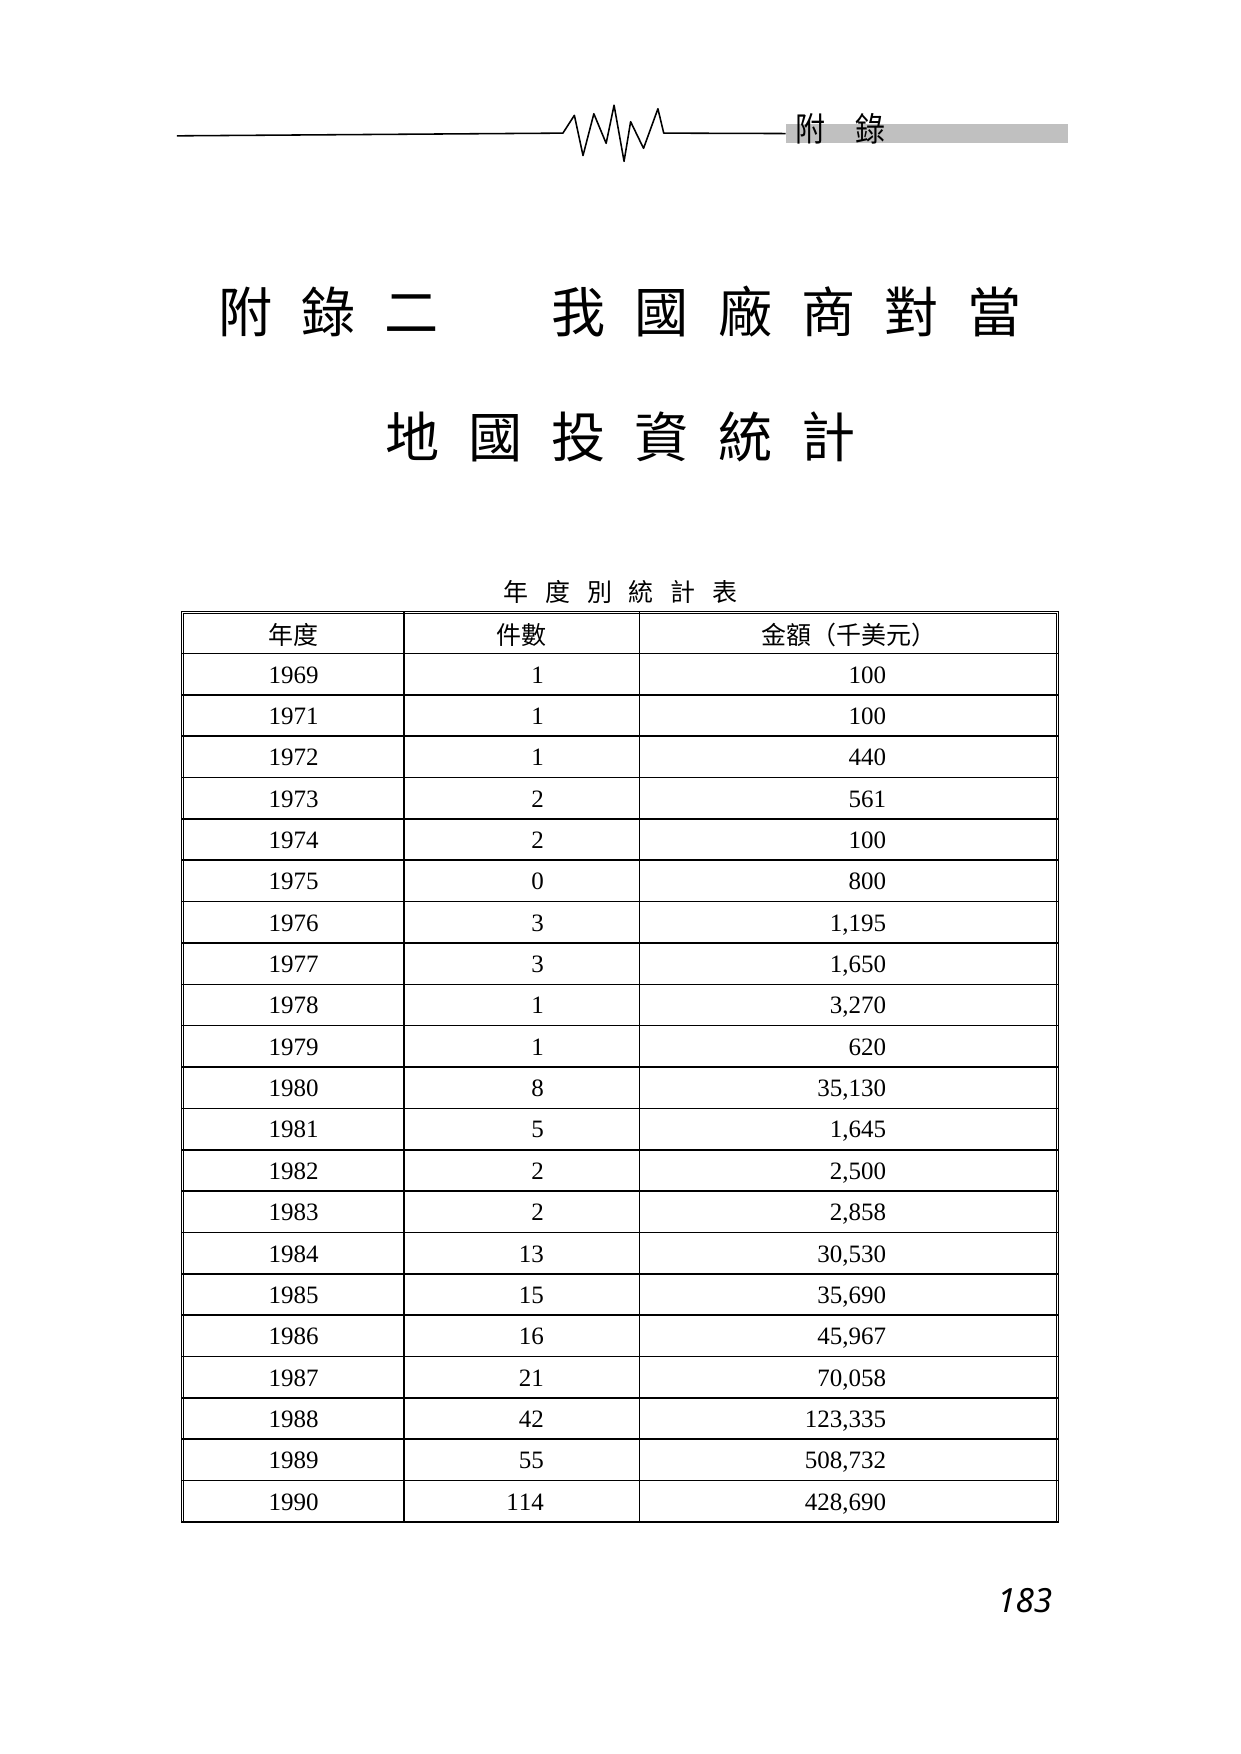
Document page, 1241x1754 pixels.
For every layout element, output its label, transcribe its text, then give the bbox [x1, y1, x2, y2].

table_cell 1 [405, 737, 639, 777]
table_cell 114 [405, 1481, 639, 1521]
table_cell 1982 [184, 1151, 403, 1190]
table_cell 620 [640, 1026, 1056, 1066]
table_cell 3 [405, 902, 639, 942]
table_cell 100 [640, 820, 1056, 859]
table_cell 1981 [184, 1109, 403, 1149]
table_cell 15 [405, 1275, 639, 1314]
table_cell 1974 [184, 820, 403, 859]
table_header 年度 [184, 614, 403, 653]
table_cell 428,690 [640, 1481, 1056, 1521]
table_cell 13 [405, 1233, 639, 1273]
table_cell 1972 [184, 737, 403, 777]
table_cell 1969 [184, 654, 403, 694]
table_cell 1984 [184, 1233, 403, 1273]
table_cell 5 [405, 1109, 639, 1149]
table_cell 42 [405, 1399, 639, 1438]
table_cell 55 [405, 1440, 639, 1480]
table_cell 1986 [184, 1316, 403, 1356]
table_cell 1987 [184, 1357, 403, 1397]
table_cell 2 [405, 778, 639, 818]
table_cell 1985 [184, 1275, 403, 1314]
text 年度別統計表 [183, 549, 1058, 611]
table_cell 123,335 [640, 1399, 1056, 1438]
table_cell 1988 [184, 1399, 403, 1438]
table_cell 0 [405, 861, 639, 901]
table_cell 1,650 [640, 944, 1056, 983]
table_cell 1 [405, 696, 639, 735]
table_header 件數 [405, 614, 639, 653]
table_cell 1990 [184, 1481, 403, 1521]
table_cell 100 [640, 654, 1056, 694]
table_cell 561 [640, 778, 1056, 818]
table_cell 1971 [184, 696, 403, 735]
table_cell 35,690 [640, 1275, 1056, 1314]
table_cell 2 [405, 1192, 639, 1232]
table_cell 1975 [184, 861, 403, 901]
table_cell 1,195 [640, 902, 1056, 942]
table_cell 16 [405, 1316, 639, 1356]
table_cell 1980 [184, 1068, 403, 1107]
table_header 金額（千美元） [640, 614, 1056, 653]
text 附錄二 我國廠商對當地國投資統計 [183, 236, 1058, 486]
table_cell 35,130 [640, 1068, 1056, 1107]
table_cell 1989 [184, 1440, 403, 1480]
table_cell 1973 [184, 778, 403, 818]
table_cell 440 [640, 737, 1056, 777]
table_cell 3,270 [640, 985, 1056, 1025]
table_cell 1,645 [640, 1109, 1056, 1149]
table_cell 3 [405, 944, 639, 983]
table_cell 100 [640, 696, 1056, 735]
table_cell 1976 [184, 902, 403, 942]
table_cell 8 [405, 1068, 639, 1107]
table_cell 800 [640, 861, 1056, 901]
table_cell 1983 [184, 1192, 403, 1232]
table_cell 70,058 [640, 1357, 1056, 1397]
table_cell 45,967 [640, 1316, 1056, 1356]
table_cell 2,858 [640, 1192, 1056, 1232]
table_cell 30,530 [640, 1233, 1056, 1273]
table_cell 21 [405, 1357, 639, 1397]
table_cell 2 [405, 820, 639, 859]
table_cell 2,500 [640, 1151, 1056, 1190]
table_cell 1 [405, 985, 639, 1025]
table_cell 1 [405, 1026, 639, 1066]
table_cell 2 [405, 1151, 639, 1190]
table_cell 1979 [184, 1026, 403, 1066]
table_cell 508,732 [640, 1440, 1056, 1480]
table_cell 1977 [184, 944, 403, 983]
table_cell 1978 [184, 985, 403, 1025]
table_cell 1 [405, 654, 639, 694]
